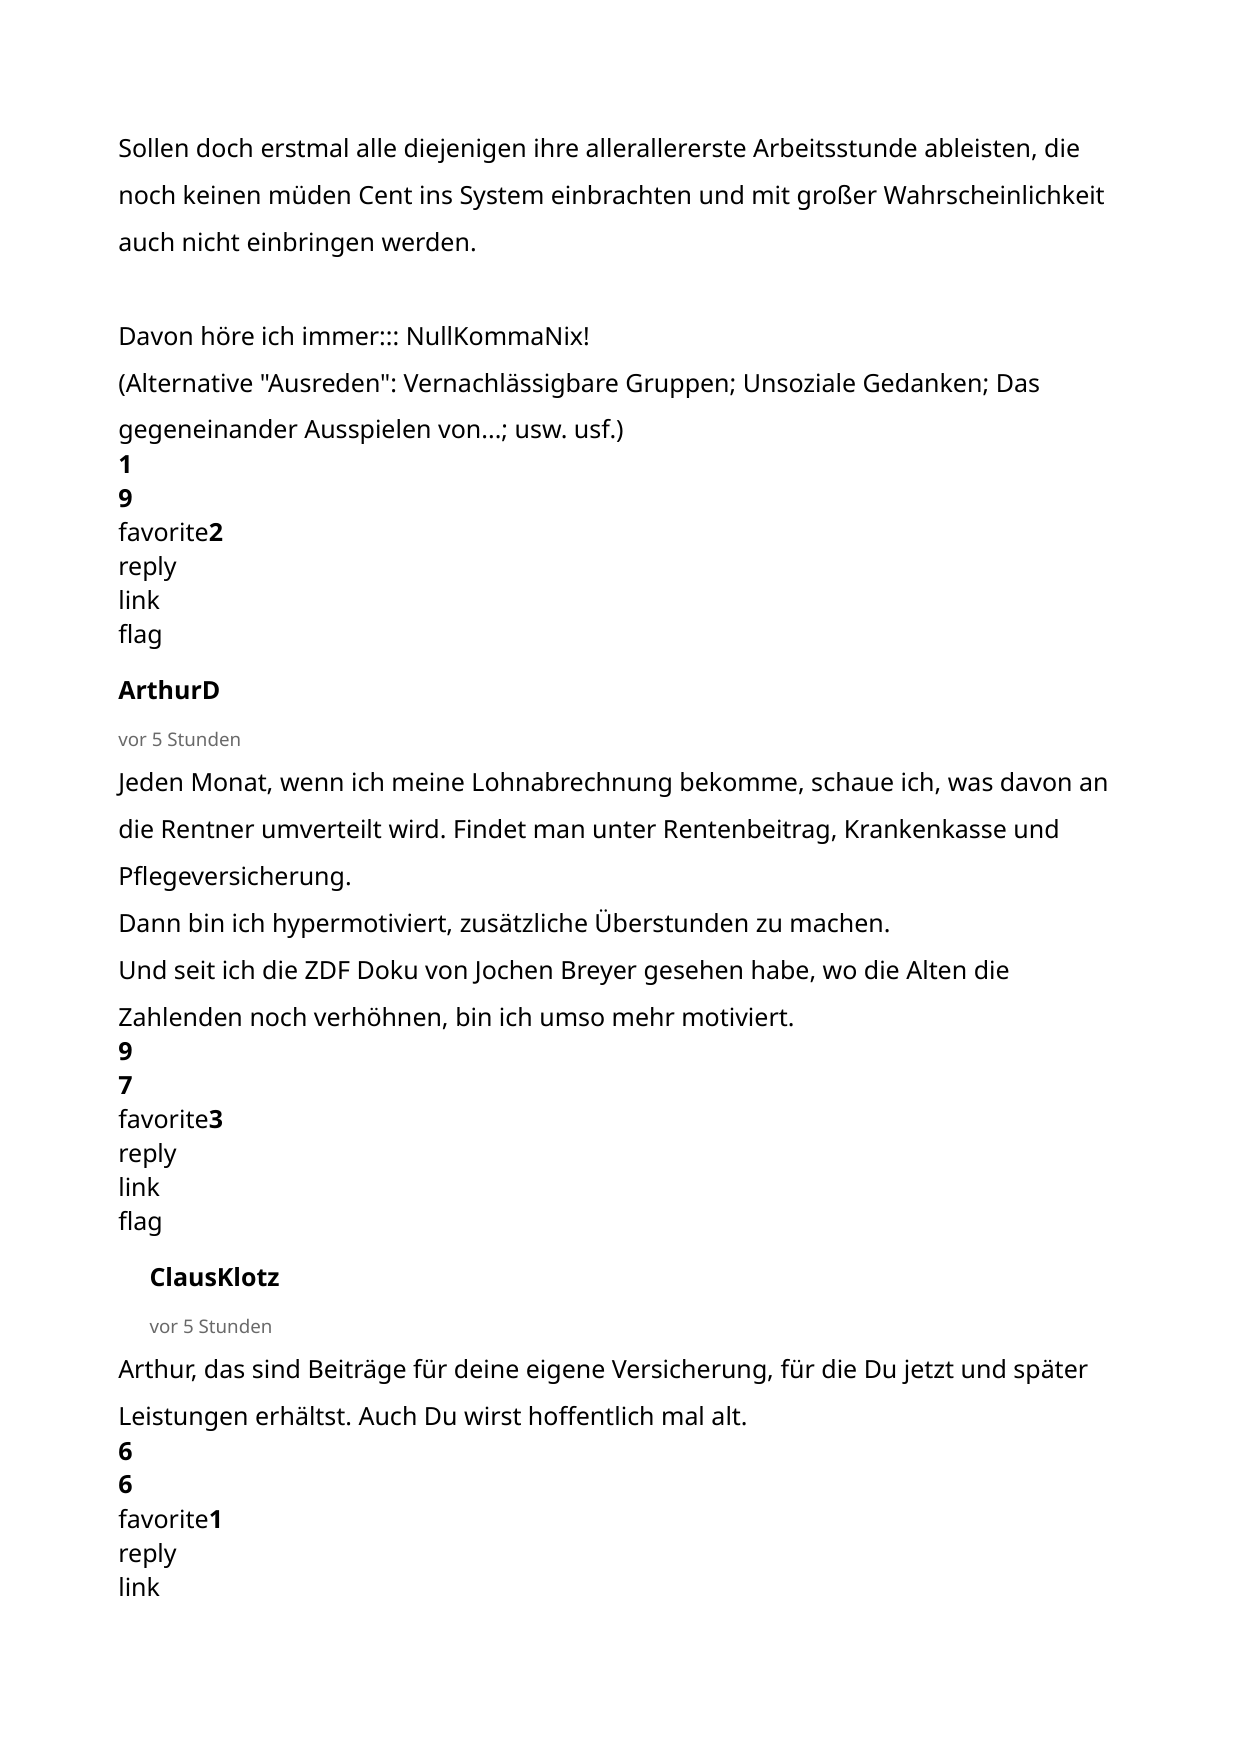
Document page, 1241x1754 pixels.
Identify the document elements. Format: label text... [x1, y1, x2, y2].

text 6 [118, 1467, 1122, 1501]
text reply [118, 548, 1122, 582]
text flag [118, 617, 1122, 651]
text ArthurD [118, 666, 1114, 707]
text 7 [118, 1067, 1122, 1102]
text favorite2 [118, 514, 1122, 548]
text link [118, 1569, 1122, 1603]
text reply [118, 1136, 1122, 1170]
text Jeden Monat, wenn ich meine Lohnabrechnung bekomme, schaue ich, was davon an die Rentner umverteilt wird. Findet man unter Rentenbeitrag, Krankenkasse und Pflegeversicherung. Dann bin ich hypermotiviert, zusätzliche Überstunden zu machen. Und seit ich die ZDF Doku von Jochen Breyer gesehen habe, wo die Alten die Zahlenden noch verhöhnen, bin ich umso mehr motiviert. [118, 752, 1122, 1033]
text link [118, 1170, 1122, 1204]
text link [118, 582, 1122, 617]
text Arthur, das sind Beiträge für deine eigene Versicherung, für die Du jetzt und später Leistungen erhältst. Auch Du wirst hoffentlich mal alt. [118, 1339, 1122, 1433]
text flag [118, 1204, 1122, 1238]
text vor 5 Stunden [149, 1310, 1122, 1339]
text 6 [118, 1433, 1122, 1467]
text vor 5 Stunden [118, 722, 1122, 752]
text favorite3 [118, 1102, 1122, 1136]
text 9 [118, 480, 1122, 514]
text 9 [118, 1033, 1122, 1067]
text ClausKlotz [149, 1253, 1114, 1294]
text 1 [118, 446, 1122, 480]
text reply [118, 1535, 1122, 1569]
text Sollen doch erstmal alle diejenigen ihre allerallererste Arbeitsstunde ableisten, die noch keinen müden Cent ins System einbrachten und mit großer Wahrscheinlichkeit auch nicht einbringen werden. Davon höre ich immer::: NullKommaNix! (Alternative "Ausreden": Vernachlässigbare Gruppen; Unsoziale Gedanken; Das gegeneinander Ausspielen von...; usw. usf.) [118, 118, 1122, 446]
text favorite1 [118, 1501, 1122, 1535]
